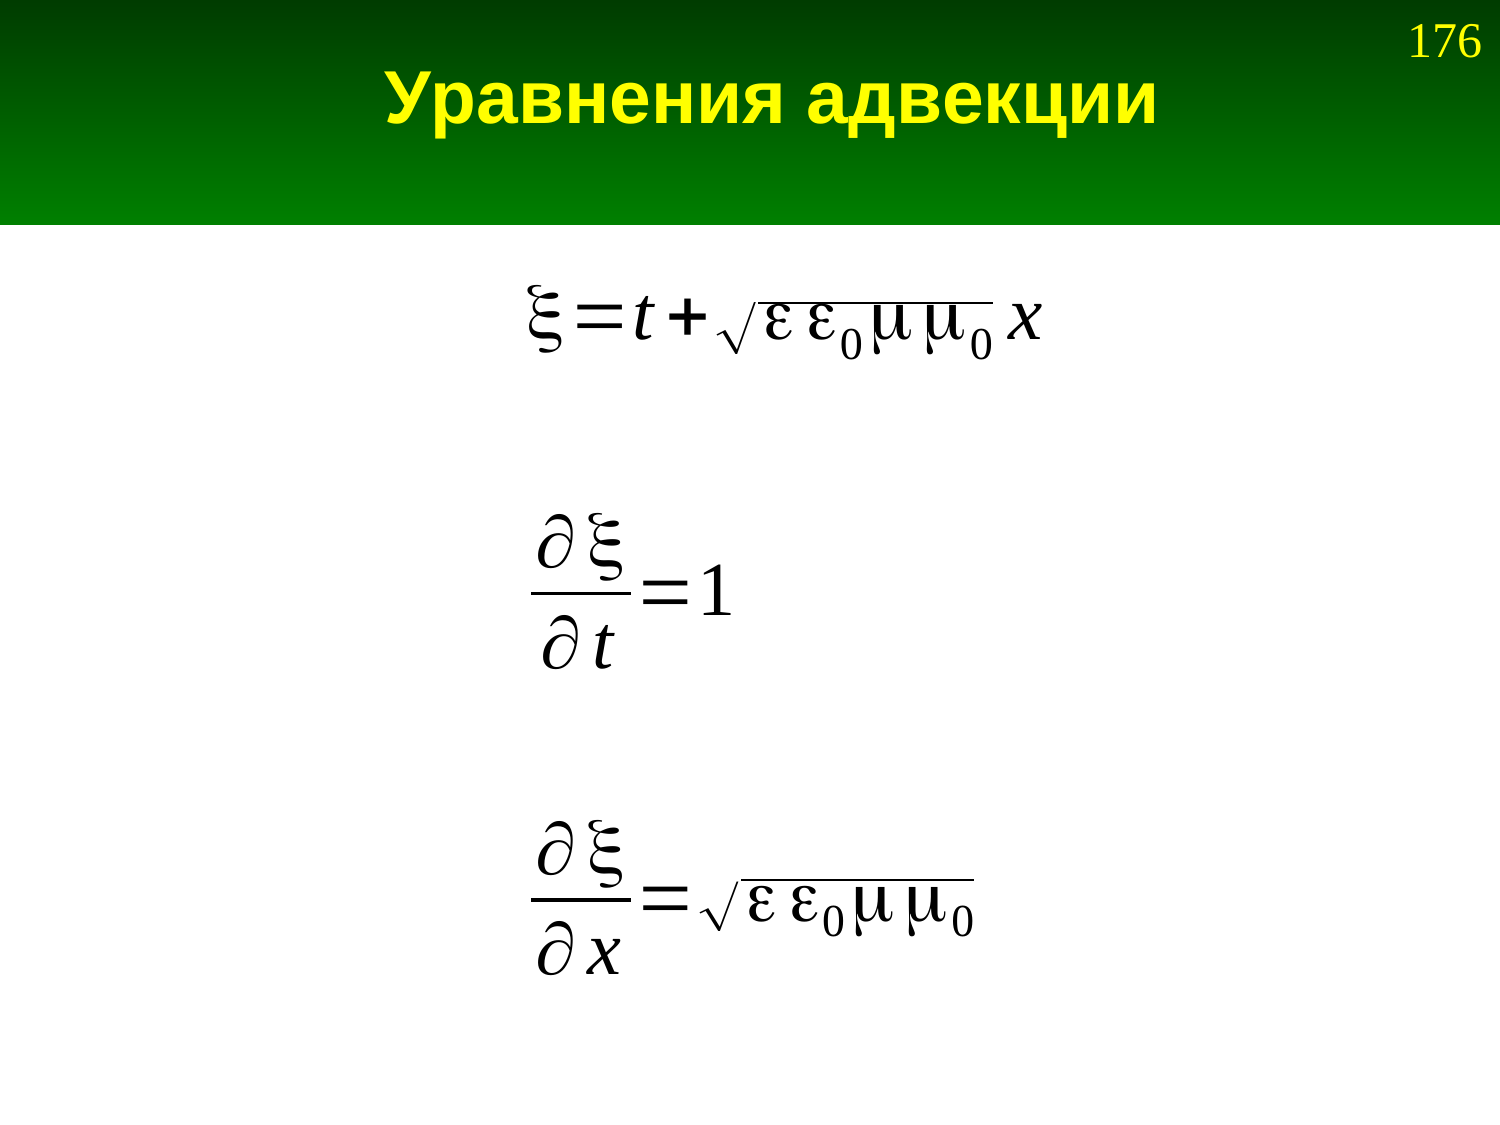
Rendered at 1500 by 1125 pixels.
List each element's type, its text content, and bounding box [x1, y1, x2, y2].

chart [506, 273, 1064, 371]
chart [506, 510, 754, 683]
chart [506, 816, 994, 989]
title Уравнения адвекции [123, 0, 1399, 192]
